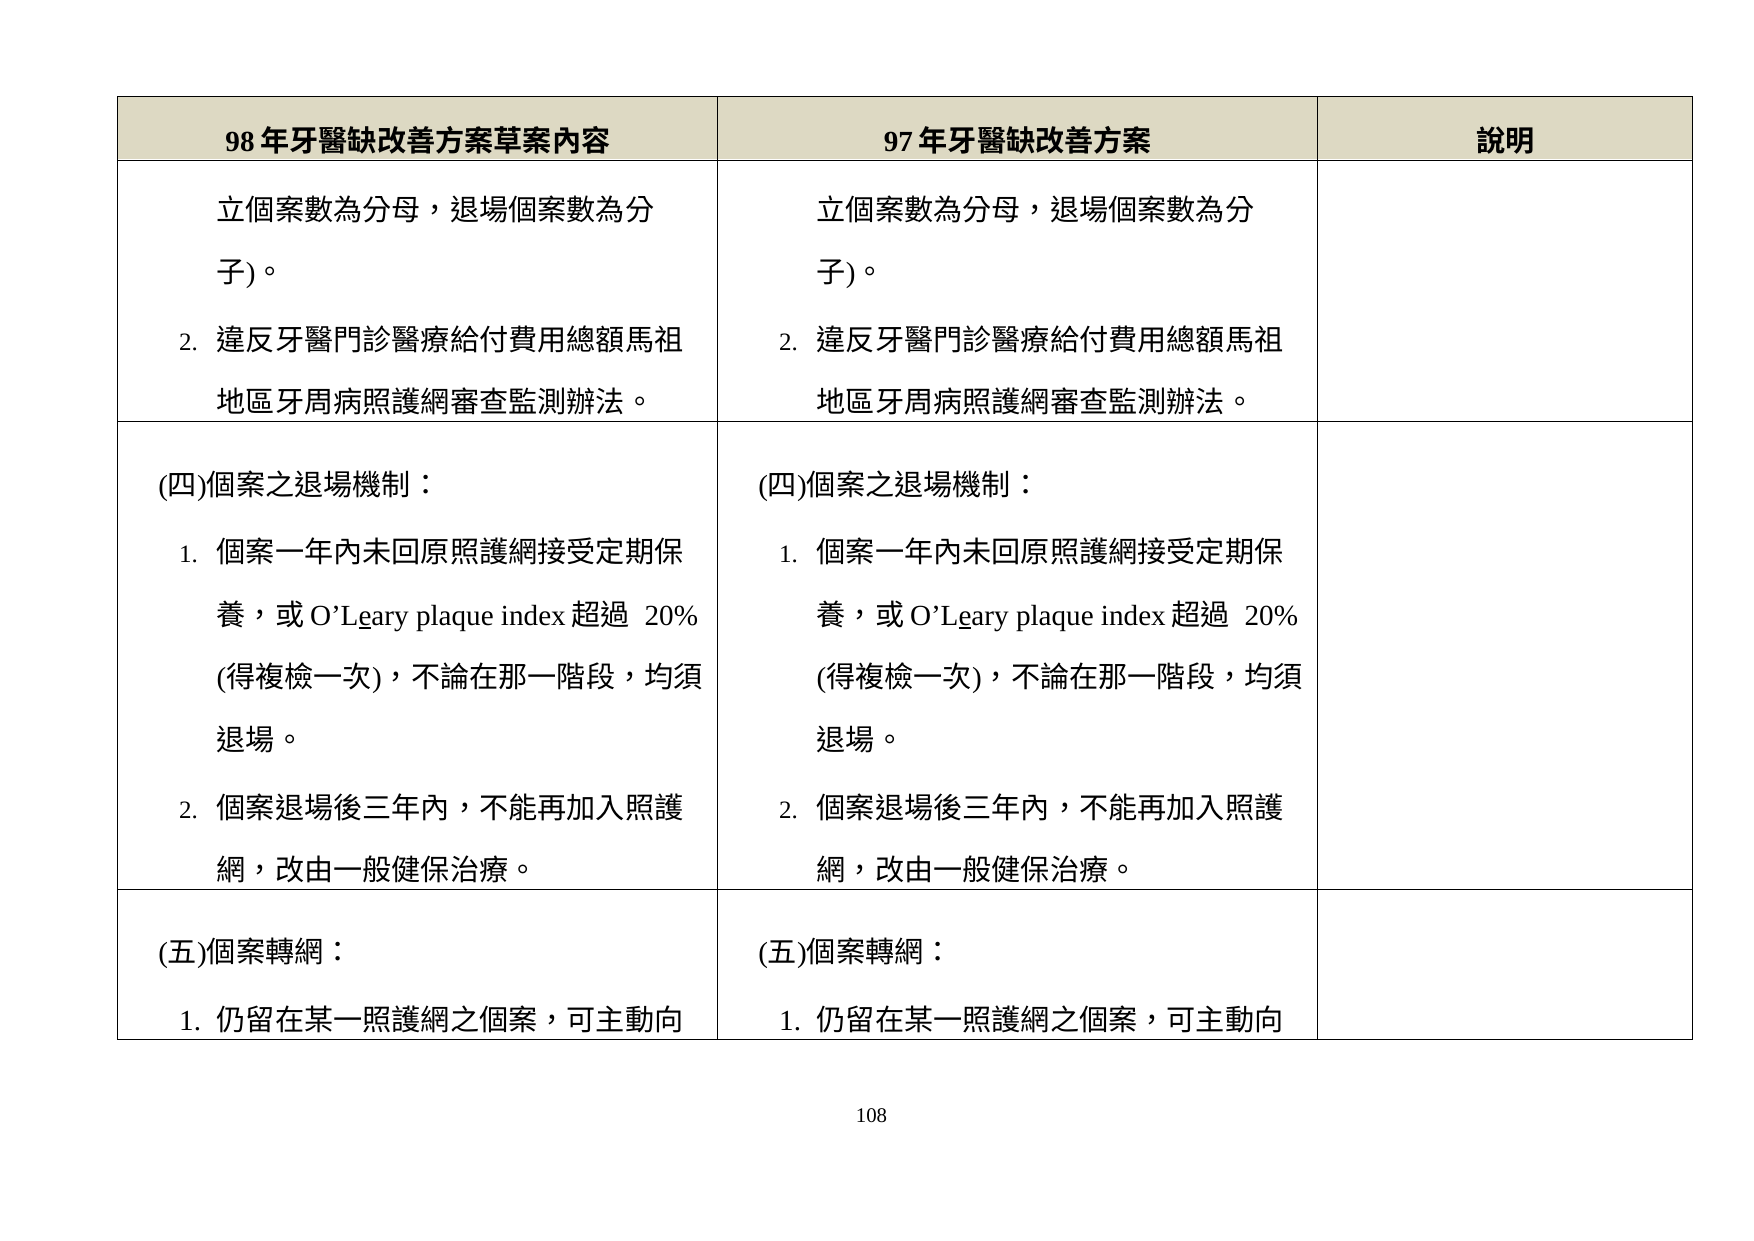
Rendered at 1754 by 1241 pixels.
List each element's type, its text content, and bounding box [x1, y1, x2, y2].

table_cell 立個案數為分母，退場個案數為分子)。 違反牙醫門診醫療給付費用總額馬祖地區牙周病照護網審查監測辦法。 [718, 161, 1317, 421]
table_header 97年牙醫缺改善方案 [718, 97, 1317, 159]
table_cell [1318, 890, 1692, 1039]
table_cell (五)個案轉網： 仍留在某一照護網之個案，可主動向 [718, 890, 1317, 1039]
table_cell [1318, 161, 1692, 421]
table_cell (四)個案之退場機制： 個案一年內未回原照護網接受定期保養，或O’Leary plaque index超過 20%(得複檢一次)，不論在那一階段，均須退場。 個案退場後三年內，不能再加入照護網，改由一般健保治療。 [118, 422, 717, 889]
table_cell [1318, 422, 1692, 889]
table_cell (四)個案之退場機制： 個案一年內未回原照護網接受定期保養，或O’Leary plaque index超過 20%(得複檢一次)，不論在那一階段，均須退場。 個案退場後三年內，不能再加入照護網，改由一般健保治療。 [718, 422, 1317, 889]
table_cell (五)個案轉網： 仍留在某一照護網之個案，可主動向 [118, 890, 717, 1039]
table_cell 立個案數為分母，退場個案數為分子)。 違反牙醫門診醫療給付費用總額馬祖地區牙周病照護網審查監測辦法。 [118, 161, 717, 421]
table_header 說明 [1318, 97, 1692, 159]
table_header 98年牙醫缺改善方案草案內容 [118, 97, 717, 159]
